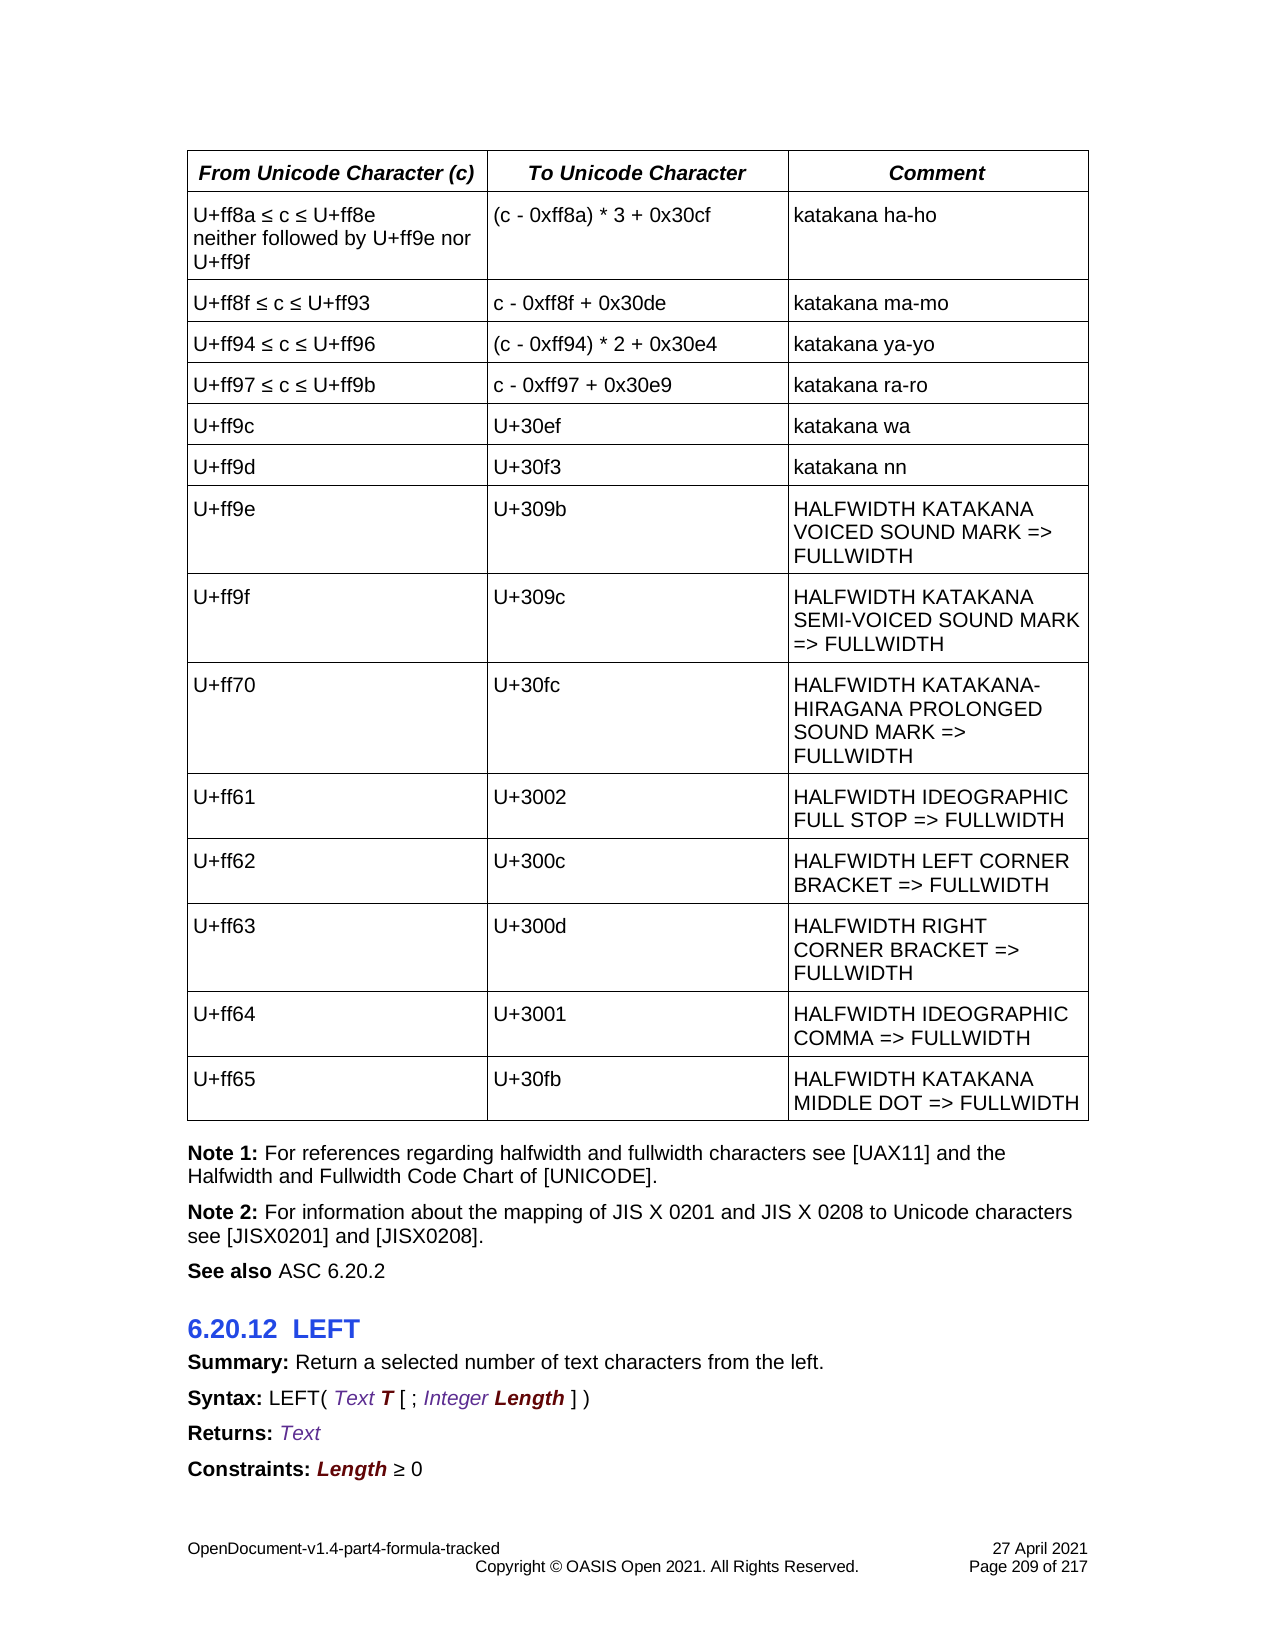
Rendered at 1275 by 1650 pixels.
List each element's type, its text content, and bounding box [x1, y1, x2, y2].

text See also ASC 6.20.2 [187, 1260, 1088, 1283]
table_cell U+30fb [488, 1057, 788, 1120]
table_cell U+ff97 ≤ c ≤ U+ff9b [188, 363, 487, 403]
table_cell c - 0xff97 + 0x30e9 [488, 363, 788, 403]
table_header Comment [789, 151, 1088, 191]
table_cell U+309b [488, 486, 788, 573]
table_cell U+ff64 [188, 992, 487, 1056]
table_cell HALFWIDTH IDEOGRAPHIC FULL STOP => FULLWIDTH [789, 774, 1088, 838]
text Note 2: For information about the mapping of JIS X 0201 and JIS X 0208 to Unicode characters see [JISX0201] and [JISX0208]. [187, 1201, 1088, 1248]
table_cell U+300c [488, 839, 788, 903]
table_cell U+30ef [488, 404, 788, 444]
table_cell c - 0xff8f + 0x30de [488, 280, 788, 321]
table_cell U+ff94 ≤ c ≤ U+ff96 [188, 322, 487, 362]
text Note 1: For references regarding halfwidth and fullwidth characters see [UAX11] and the Halfwidth and Fullwidth Code Chart of [UNICODE]. [187, 1141, 1088, 1188]
table_cell U+ff65 [188, 1057, 487, 1120]
table_cell U+ff70 [188, 663, 487, 773]
table_cell (c - 0xff94) * 2 + 0x30e4 [488, 322, 788, 362]
table_cell katakana ra-ro [789, 363, 1088, 403]
table_cell HALFWIDTH IDEOGRAPHIC COMMA => FULLWIDTH [789, 992, 1088, 1056]
text Syntax: LEFT( Text T [ ; Integer Length ] ) [187, 1386, 1088, 1409]
table_cell U+ff9f [188, 574, 487, 662]
table_cell HALFWIDTH KATAKANA-HIRAGANA PROLONGED SOUND MARK => FULLWIDTH [789, 663, 1088, 773]
table_cell HALFWIDTH RIGHT CORNER BRACKET => FULLWIDTH [789, 904, 1088, 991]
text Constraints: Length ≥ 0 [187, 1457, 1088, 1481]
table_cell U+ff63 [188, 904, 487, 991]
table_cell U+ff9c [188, 404, 487, 444]
table_cell U+ff9e [188, 486, 487, 573]
table_cell U+ff8a ≤ c ≤ U+ff8e neither followed by U+ff9e nor U+ff9f [188, 192, 487, 279]
table_header To Unicode Character [488, 151, 788, 191]
table_cell U+309c [488, 574, 788, 662]
table_cell katakana ma-mo [789, 280, 1088, 321]
table_cell U+30f3 [488, 445, 788, 485]
table_cell U+ff61 [188, 774, 487, 838]
table_cell U+ff62 [188, 839, 487, 903]
table_cell U+ff9d [188, 445, 487, 485]
table_cell katakana ha-ho [789, 192, 1088, 279]
table_cell U+ff8f ≤ c ≤ U+ff93 [188, 280, 487, 321]
table_cell HALFWIDTH KATAKANA VOICED SOUND MARK => FULLWIDTH [789, 486, 1088, 573]
table_cell U+300d [488, 904, 788, 991]
table_cell U+30fc [488, 663, 788, 773]
table_cell katakana nn [789, 445, 1088, 485]
table_cell U+3002 [488, 774, 788, 838]
text Summary: Return a selected number of text characters from the left. [187, 1350, 1088, 1374]
table_cell HALFWIDTH KATAKANA MIDDLE DOT => FULLWIDTH [789, 1057, 1088, 1120]
table_cell (c - 0xff8a) * 3 + 0x30cf [488, 192, 788, 279]
table_cell U+3001 [488, 992, 788, 1056]
table_cell HALFWIDTH LEFT CORNER BRACKET => FULLWIDTH [789, 839, 1088, 903]
table_cell katakana ya-yo [789, 322, 1088, 362]
table_cell HALFWIDTH KATAKANA SEMI-VOICED SOUND MARK => FULLWIDTH [789, 574, 1088, 662]
text Returns: Text [187, 1422, 1088, 1445]
table_cell katakana wa [789, 404, 1088, 444]
subtitle LEFT [187, 1314, 1088, 1344]
table_header From Unicode Character (c) [188, 151, 487, 191]
